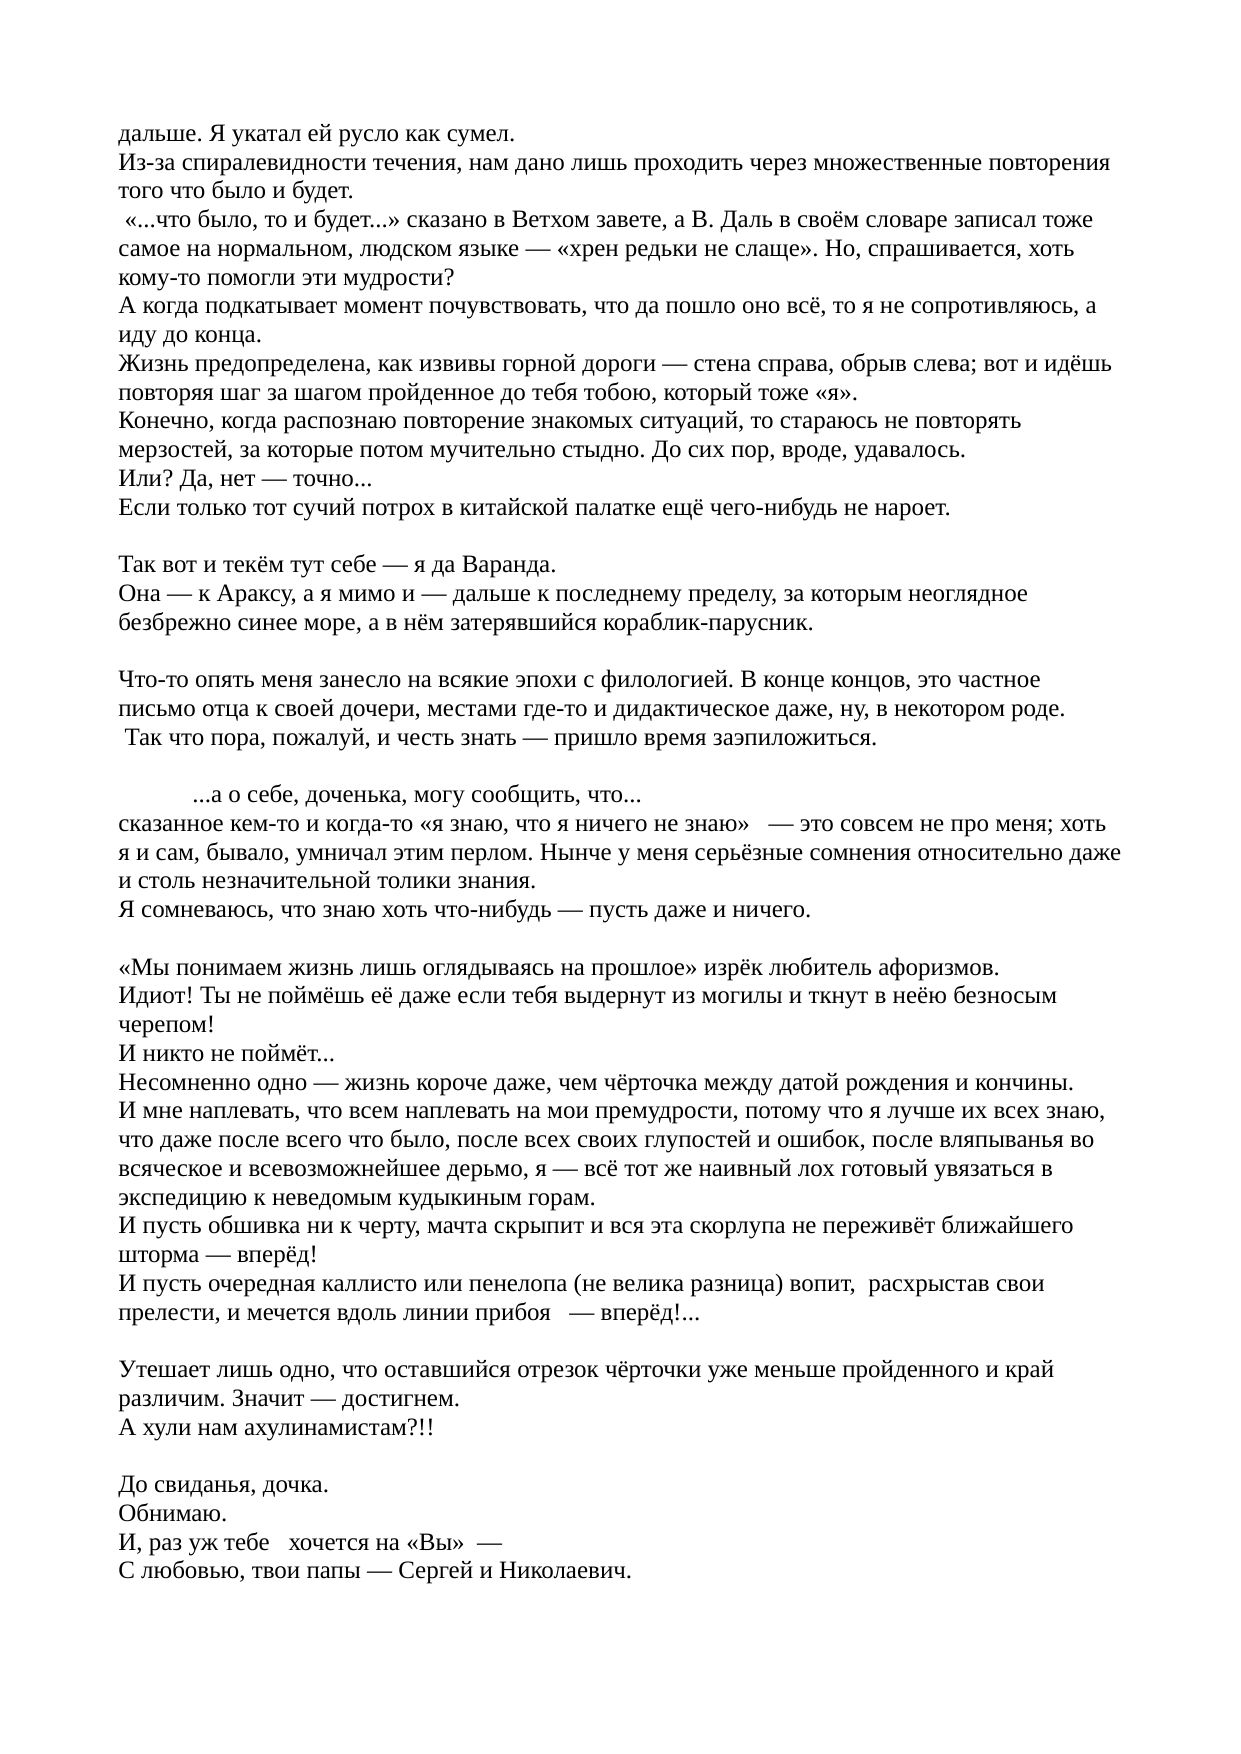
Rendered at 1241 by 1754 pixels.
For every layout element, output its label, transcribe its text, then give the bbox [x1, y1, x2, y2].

text Так что пора, пожалуй, и честь знать — пришло время заэпиложиться. [118, 722, 1122, 751]
text Утешает лишь одно, что оставшийся отрезок чёрточки уже меньше пройденного и край различим. Значит — достигнем. [118, 1354, 1122, 1412]
text И пусть обшивка ни к черту, мачта скрыпит и вся эта скорлупа не переживёт ближайшего шторма — вперёд! [118, 1211, 1122, 1268]
text «...что было, то и будет...» сказано в Ветхом завете, а В. Даль в своём словаре записал тоже самое на нормальном, людском языке — «хрен редьки не слаще». Но, спрашивается, хоть кому-то помогли эти мудрости? [118, 204, 1122, 291]
text дальше. Я укатал ей русло как сумел. [118, 118, 1122, 147]
text И мне наплевать, что всем наплевать на мои премудрости, потому что я лучше их всех знаю, что даже после всего что было, после всех своих глупостей и ошибок, после вляпыванья во всяческое и всевозможнейшее дерьмо, я — всё тот же наивный лох готовый увязаться в экспедицию к неведомым кудыкиным горам. [118, 1096, 1122, 1211]
text И никто не поймёт... [118, 1038, 1122, 1067]
text Что-то опять меня занесло на всякие эпохи с филологией. В конце концов, это частное письмо отца к своей дочери, местами где-то и дидактическое даже, ну, в некотором роде. [118, 664, 1122, 722]
text сказанное кем-то и когда-то «я знаю, что я ничего не знаю» — это совсем не про меня; хоть я и сам, бывало, умничал этим перлом. Нынче у меня серьёзные сомнения относительно даже и столь незначительной толики знания. [118, 808, 1122, 894]
text Или? Да, нет — точно... [118, 463, 1122, 492]
text Несомненно одно — жизнь короче даже, чем чёрточка между датой рождения и кончины. [118, 1067, 1122, 1096]
text Если только тот сучий потрох в китайской палатке ещё чего-нибудь не нароет. [118, 492, 1122, 521]
text И пусть очередная каллисто или пенелопа (не велика разница) вопит, расхрыстав свои прелести, и мечется вдоль линии прибоя — вперёд!... [118, 1268, 1122, 1326]
text Она — к Араксу, а я мимо и — дальше к последнему пределу, за которым неоглядное безбрежно синее море, а в нём затерявшийся кораблик-парусник. [118, 578, 1122, 636]
text С любовью, твои папы — Сергей и Николаевич. [118, 1556, 1122, 1584]
text И, раз уж тебе хочется на «Вы» — [118, 1527, 1122, 1556]
text А хули нам ахулинамистам?!! [118, 1412, 1122, 1441]
text «Мы понимаем жизнь лишь оглядываясь на прошлое» изрёк любитель афоризмов. [118, 952, 1122, 981]
text Так вот и текём тут себе — я да Варанда. [118, 549, 1122, 578]
text Идиот! Ты не поймёшь её даже если тебя выдернут из могилы и ткнут в неёю безносым черепом! [118, 981, 1122, 1038]
text Из-за спиралевидности течения, нам дано лишь проходить через множественные повторения того что было и будет. [118, 147, 1122, 204]
text Жизнь предопределена, как извивы горной дороги — стена справа, обрыв слева; вот и идёшь повторяя шаг за шагом пройденное до тебя тобою, который тоже «я». [118, 348, 1122, 406]
text А когда подкатывает момент почувствовать, что да пошло оно всё, то я не сопротивляюсь, а иду до конца. [118, 291, 1122, 348]
text Обнимаю. [118, 1498, 1122, 1527]
text До свиданья, дочка. [118, 1469, 1122, 1498]
text ...а о себе, доченька, могу сообщить, что... [118, 779, 1122, 808]
text Я сомневаюсь, что знаю хоть что-нибудь — пусть даже и ничего. [118, 894, 1122, 923]
text Конечно, когда распознаю повторение знакомых ситуаций, то стараюсь не повторять мерзостей, за которые потом мучительно стыдно. До сих пор, вроде, удавалось. [118, 406, 1122, 463]
